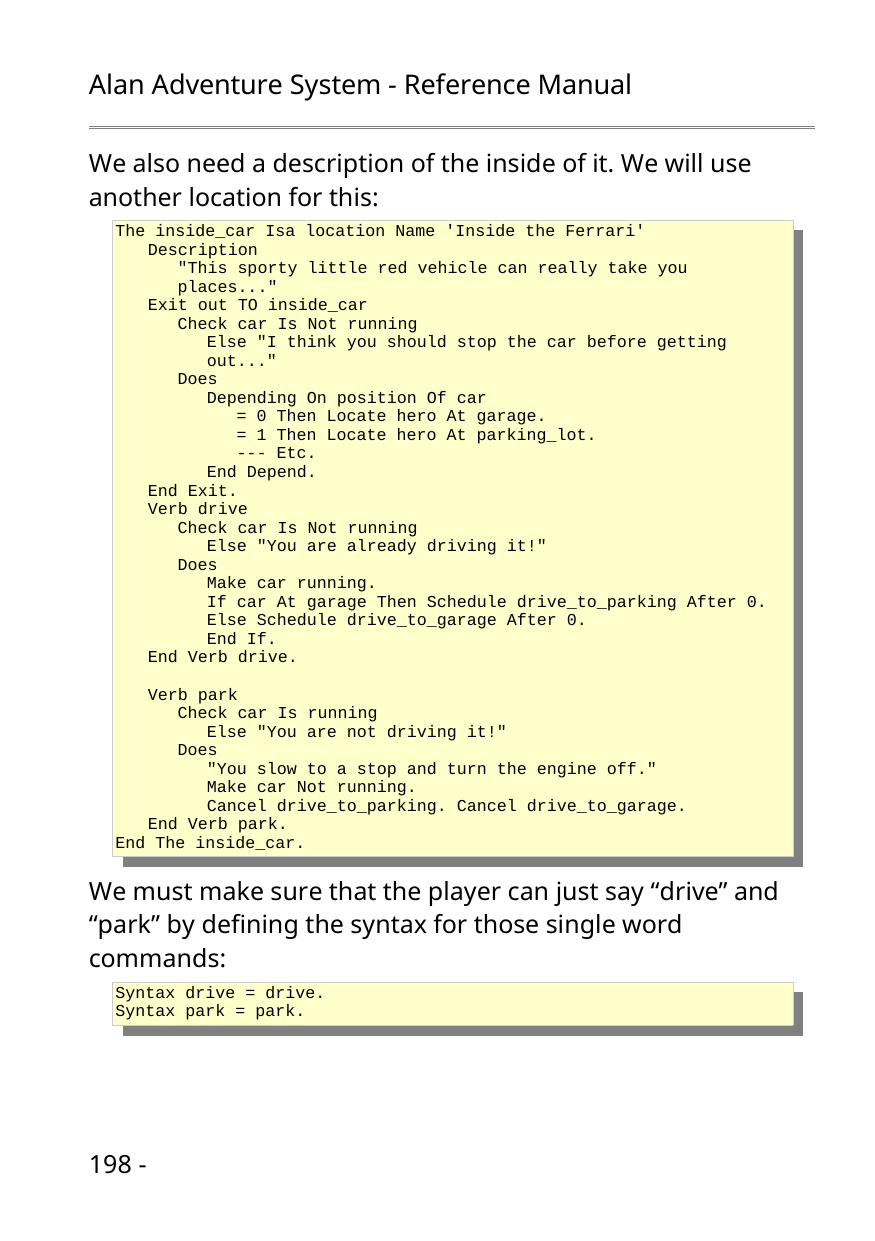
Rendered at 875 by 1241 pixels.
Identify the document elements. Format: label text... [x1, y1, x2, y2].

text "This sporty little red vehicle can really take you places..." Exit out TO inside_car Check car Is Not running Else "I think you should stop the car before getting out..." Does [113, 257, 793, 387]
text = 1 Then Locate hero At parking_lot. --- Etc. End Depend. End Exit. [113, 424, 793, 498]
text We also need a description of the inside of it. We will use another location for this: [88, 146, 815, 213]
text The inside_car Isa location Name 'Inside the Ferrari' Description [113, 221, 793, 257]
text We must make sure that the player can just say “drive” and “park” by defining the syntax for those single word commands: [88, 873, 815, 975]
text = 0 Then Locate hero At garage. [113, 405, 793, 424]
text Verb drive Check car Is Not running Else "You are already driving it!" Does Make car running. If car At garage Then Schedule drive_to_parking After 0. Else Schedule drive_to_garage After 0. End If. End Verb drive. Verb park Check car Is running Else "You are not driving it!" Does "You slow to a stop and turn the engine off." Make car Not running. Cancel drive_to_parking. Cancel drive_to_garage. End Verb park. End The inside_car. [113, 498, 793, 856]
text Syntax drive = drive. [113, 983, 793, 1000]
text Syntax park = park. [113, 1000, 793, 1025]
text Depending On position Of car [113, 387, 793, 405]
